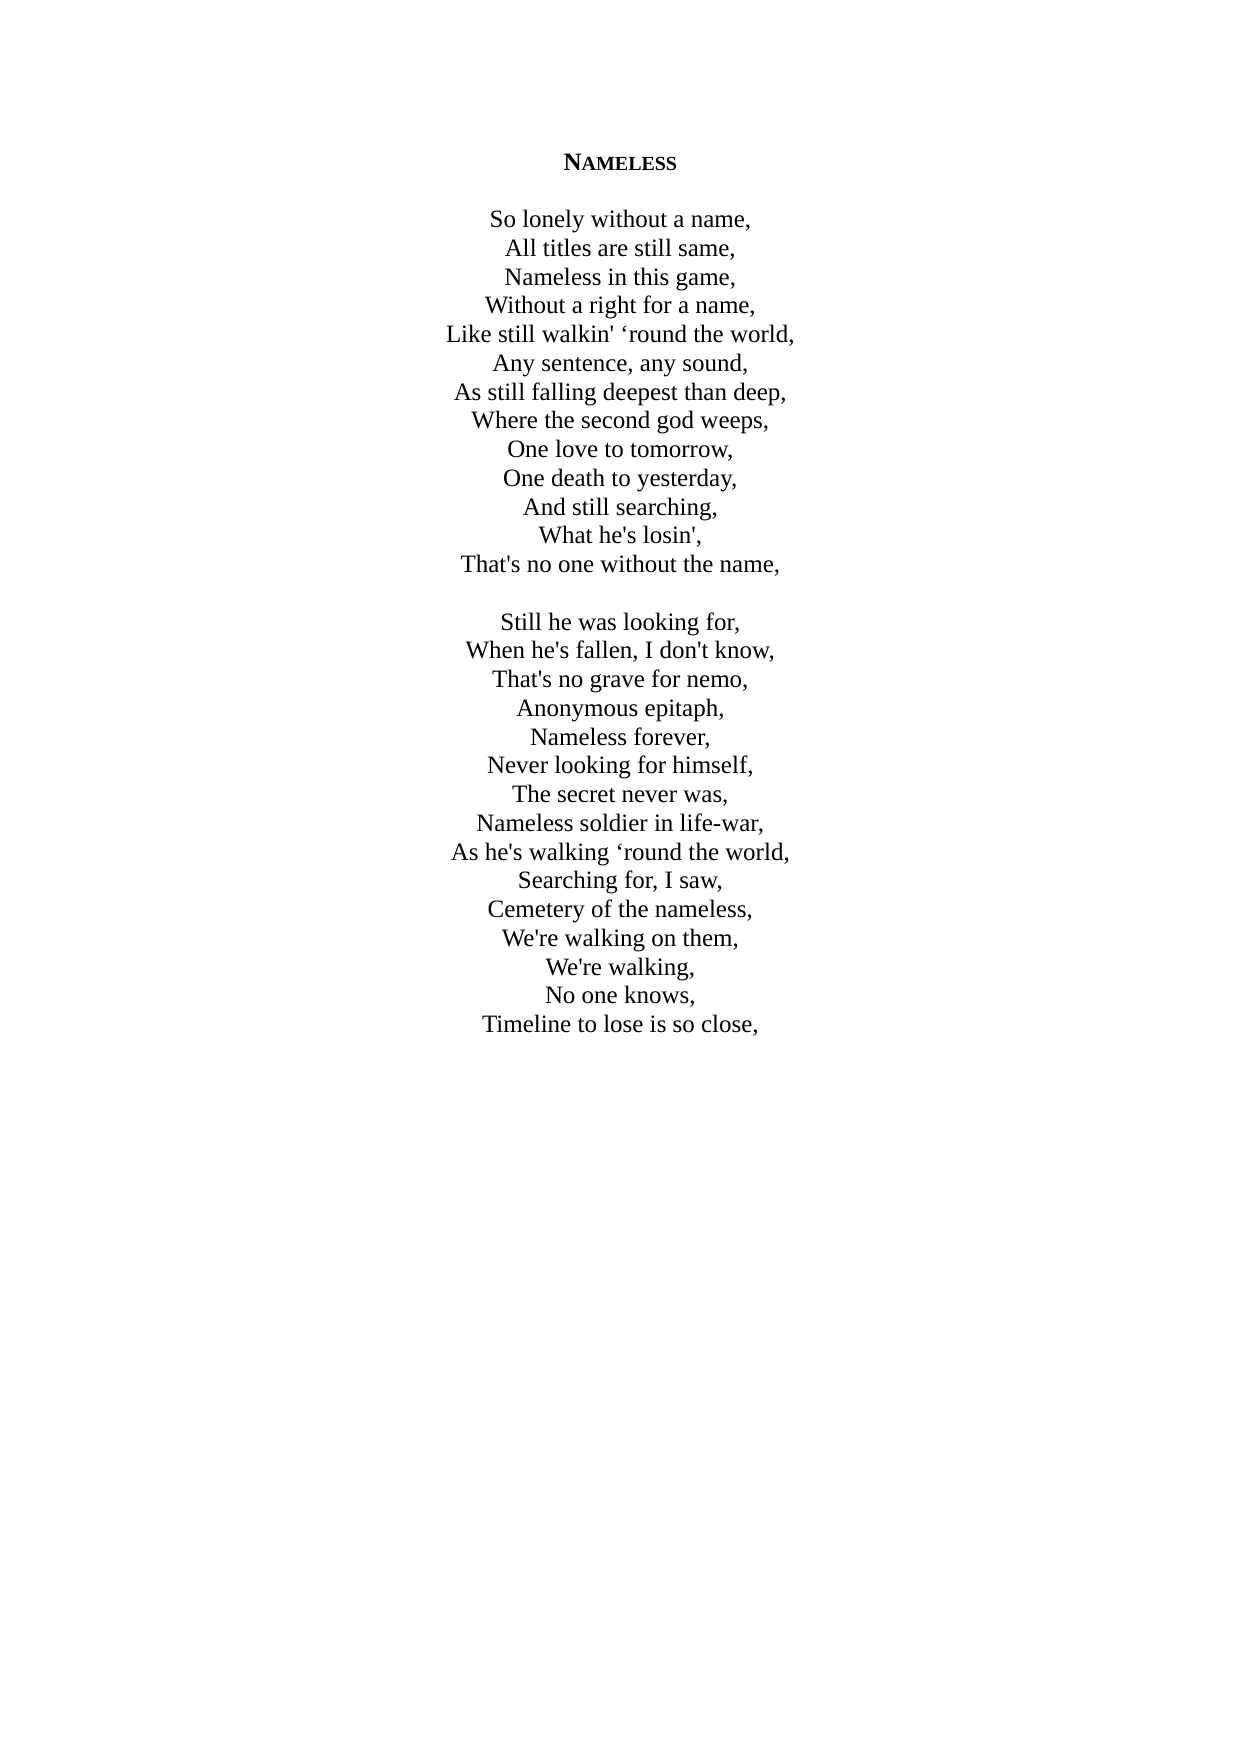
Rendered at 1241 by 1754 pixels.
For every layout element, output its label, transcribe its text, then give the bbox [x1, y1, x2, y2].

text Any sentence, any sound, [118, 348, 1122, 377]
text We're walking on them, [118, 923, 1122, 952]
text All titles are still same, [118, 233, 1122, 262]
text One death to yesterday, [118, 463, 1122, 492]
text Nameless in this game, [118, 262, 1122, 291]
text Searching for, I saw, [118, 866, 1122, 894]
text Still he was looking for, [118, 607, 1122, 636]
text Never looking for himself, [118, 751, 1122, 779]
text Nameless [118, 147, 1122, 176]
text One love to tomorrow, [118, 434, 1122, 463]
text No one knows, [118, 981, 1122, 1009]
text As he's walking ‘round the world, [118, 837, 1122, 866]
text Anonymous epitaph, [118, 693, 1122, 722]
text We're walking, [118, 952, 1122, 981]
text So lonely without a name, [118, 204, 1122, 233]
text Cemetery of the nameless, [118, 894, 1122, 923]
text Where the second god weeps, [118, 406, 1122, 434]
text That's no one without the name, [118, 549, 1122, 578]
text Without a right for a name, [118, 291, 1122, 319]
text Nameless forever, [118, 722, 1122, 751]
text And still searching, [118, 492, 1122, 521]
text What he's losin', [118, 521, 1122, 549]
text Nameless soldier in life-war, [118, 808, 1122, 837]
text As still falling deepest than deep, [118, 377, 1122, 406]
text Timeline to lose is so close, [118, 1009, 1122, 1038]
text The secret never was, [118, 779, 1122, 808]
text That's no grave for nemo, [118, 664, 1122, 693]
text When he's fallen, I don't know, [118, 636, 1122, 664]
text Like still walkin' ‘round the world, [118, 319, 1122, 348]
